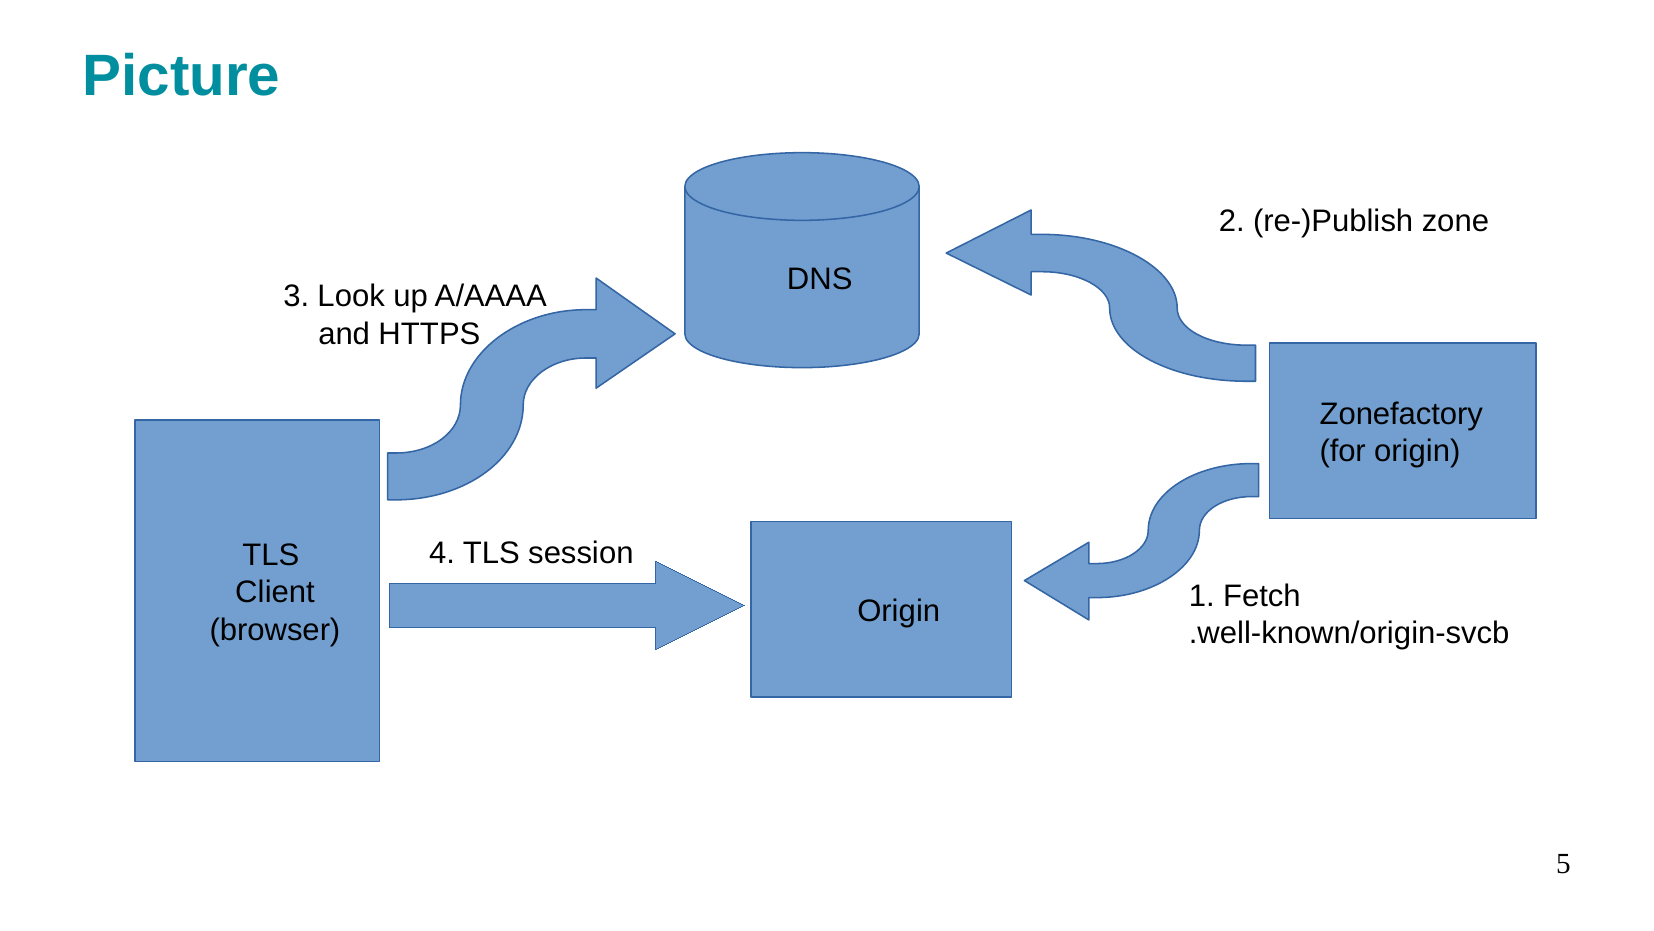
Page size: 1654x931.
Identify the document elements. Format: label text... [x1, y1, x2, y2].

text_box [387, 278, 676, 500]
text_box Zonefactory (for origin) [1269, 342, 1536, 519]
text_box [1024, 463, 1259, 620]
text_box DNS [684, 152, 920, 368]
text_box 3. Look up A/AAAA and HTTPS [268, 268, 768, 420]
text_box [946, 209, 1256, 382]
text_box Origin [751, 521, 1012, 698]
text_box 4. TLS session [378, 525, 715, 588]
text_box [389, 561, 745, 650]
text_box Picture [82, 36, 1571, 193]
text_box TLS Client (browser) [135, 419, 380, 762]
text_box 1. Fetch .well-known/origin-svcb [1138, 568, 1475, 631]
text_box 2. (re-)Publish zone [1168, 193, 1505, 256]
